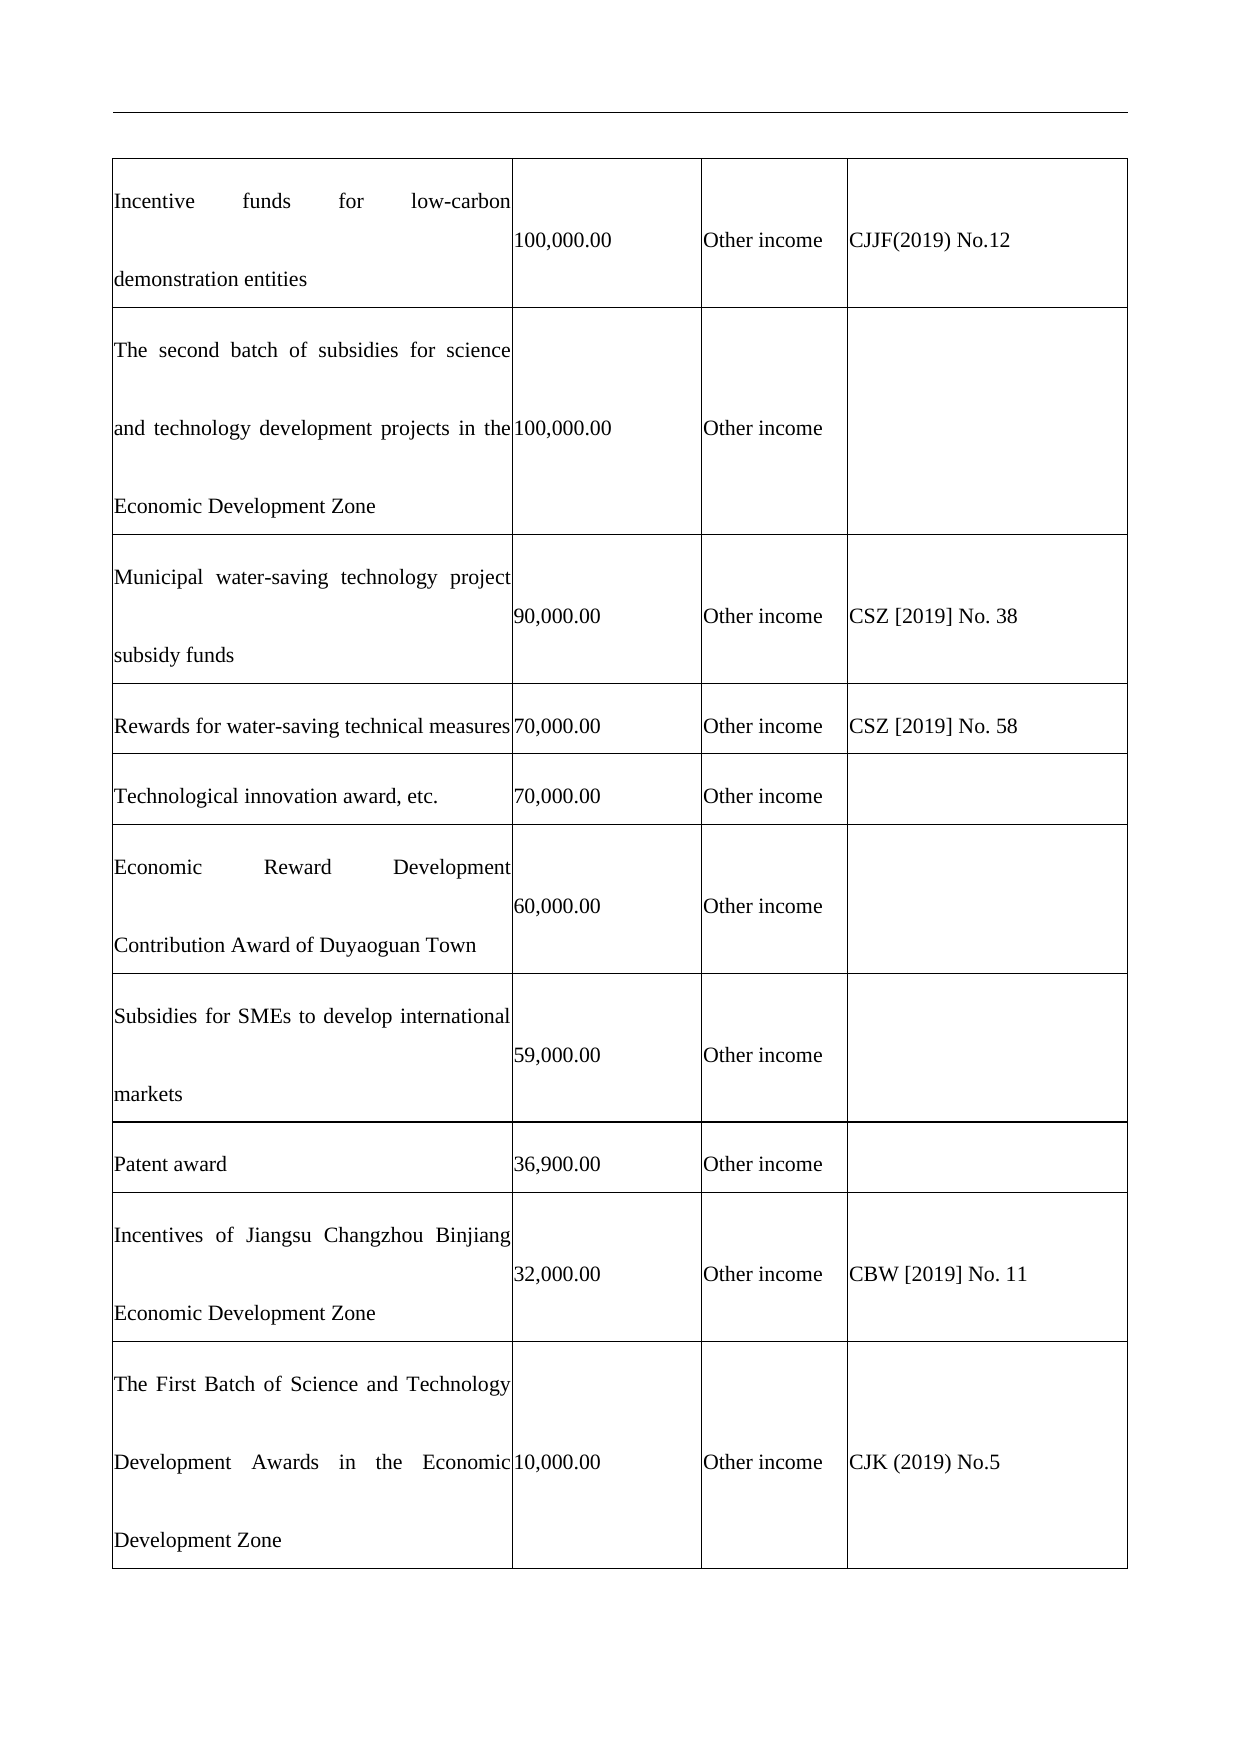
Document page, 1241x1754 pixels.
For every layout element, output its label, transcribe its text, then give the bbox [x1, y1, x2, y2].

table_cell [848, 974, 1127, 1121]
table_cell [848, 825, 1127, 973]
table_cell 100,000.00 [513, 308, 701, 534]
table_cell 60,000.00 [513, 825, 701, 973]
table_cell Other income [702, 684, 847, 753]
table_cell 70,000.00 [513, 684, 701, 753]
table_cell 36,900.00 [513, 1123, 701, 1192]
table_cell Other income [702, 535, 847, 683]
table_cell Subsidies for SMEs to develop international markets [113, 974, 512, 1121]
table_cell Rewards for water-saving technical measures [113, 684, 512, 753]
table_cell 32,000.00 [513, 1193, 701, 1341]
table_cell [848, 754, 1127, 824]
table_cell Other income [702, 825, 847, 973]
table_cell Patent award [113, 1123, 512, 1192]
table_cell Technological innovation award, etc. [113, 754, 512, 824]
table_cell CJJF(2019) No.12 [848, 159, 1127, 307]
table_cell Other income [702, 1193, 847, 1341]
table_cell 70,000.00 [513, 754, 701, 824]
table_cell Economic Reward Development Contribution Award of Duyaoguan Town [113, 825, 512, 973]
table_cell Other income [702, 974, 847, 1121]
table_cell CSZ [2019] No. 38 [848, 535, 1127, 683]
table_cell Other income [702, 1123, 847, 1192]
table_cell Other income [702, 754, 847, 824]
table_cell Other income [702, 308, 847, 534]
table_cell [848, 308, 1127, 534]
table_cell CSZ [2019] No. 58 [848, 684, 1127, 753]
table_cell 90,000.00 [513, 535, 701, 683]
table_cell Other income [702, 159, 847, 307]
table_cell 100,000.00 [513, 159, 701, 307]
table_cell Other income [702, 1342, 847, 1568]
table_cell The First Batch of Science and Technology Development Awards in the Economic Development Zone [113, 1342, 512, 1568]
table_cell The second batch of subsidies for science and technology development projects in the Economic Development Zone [113, 308, 512, 534]
table_cell [848, 1123, 1127, 1192]
table_cell CJK (2019) No.5 [848, 1342, 1127, 1568]
table_cell 59,000.00 [513, 974, 701, 1121]
table_cell Incentive funds for low-carbon demonstration entities [113, 159, 512, 307]
table_cell 10,000.00 [513, 1342, 701, 1568]
table_cell CBW [2019] No. 11 [848, 1193, 1127, 1341]
table_cell Municipal water-saving technology project subsidy funds [113, 535, 512, 683]
table_cell Incentives of Jiangsu Changzhou Binjiang Economic Development Zone [113, 1193, 512, 1341]
